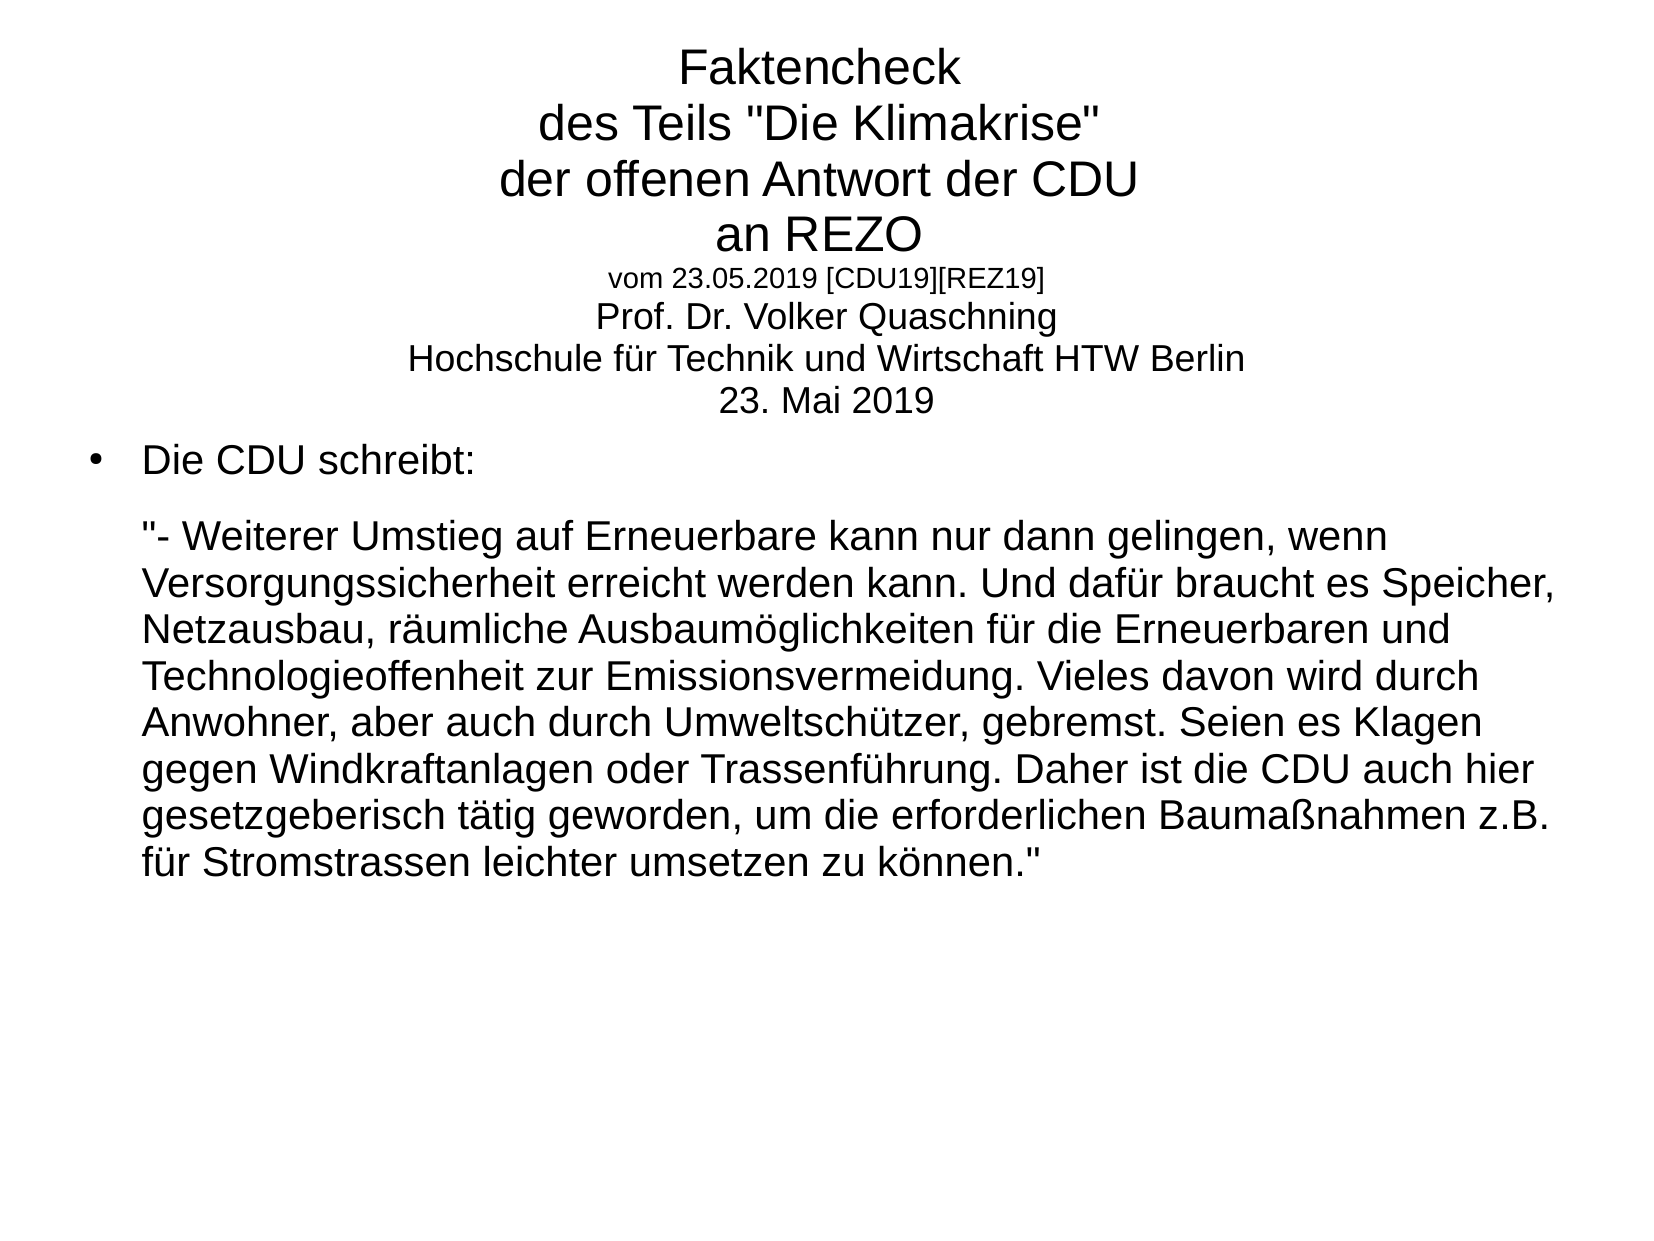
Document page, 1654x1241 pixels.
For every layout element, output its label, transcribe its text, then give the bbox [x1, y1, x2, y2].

title Faktencheck des Teils "Die Klimakrise" der offenen Antwort der CDU an REZO vom 23.05.2019 [CDU19][REZ19] Prof. Dr. Volker Quaschning Hochschule für Technik und Wirtschaft HTW Berlin 23. Mai 2019 [82, 11, 1571, 449]
list Die CDU schreibt: "- Weiterer Umstieg auf Erneuerbare kann nur dann gelingen, wenn Versorgungssicherheit erreicht werden kann. Und dafür braucht es Speicher, Netzausbau, räumliche Ausbaumöglichkeiten für die Erneuerbaren und Technologieoffenheit zur Emissionsvermeidung. Vieles davon wird durch Anwohner, aber auch durch Umweltschützer, gebremst. Seien es Klagen gegen Windkraftanlagen oder Trassenführung. Daher ist die CDU auch hier gesetzgeberisch tätig geworden, um die erforderlichen Baumaßnahmen z.B. für Stromstrassen leichter umsetzen zu können." [70, 437, 1559, 1241]
